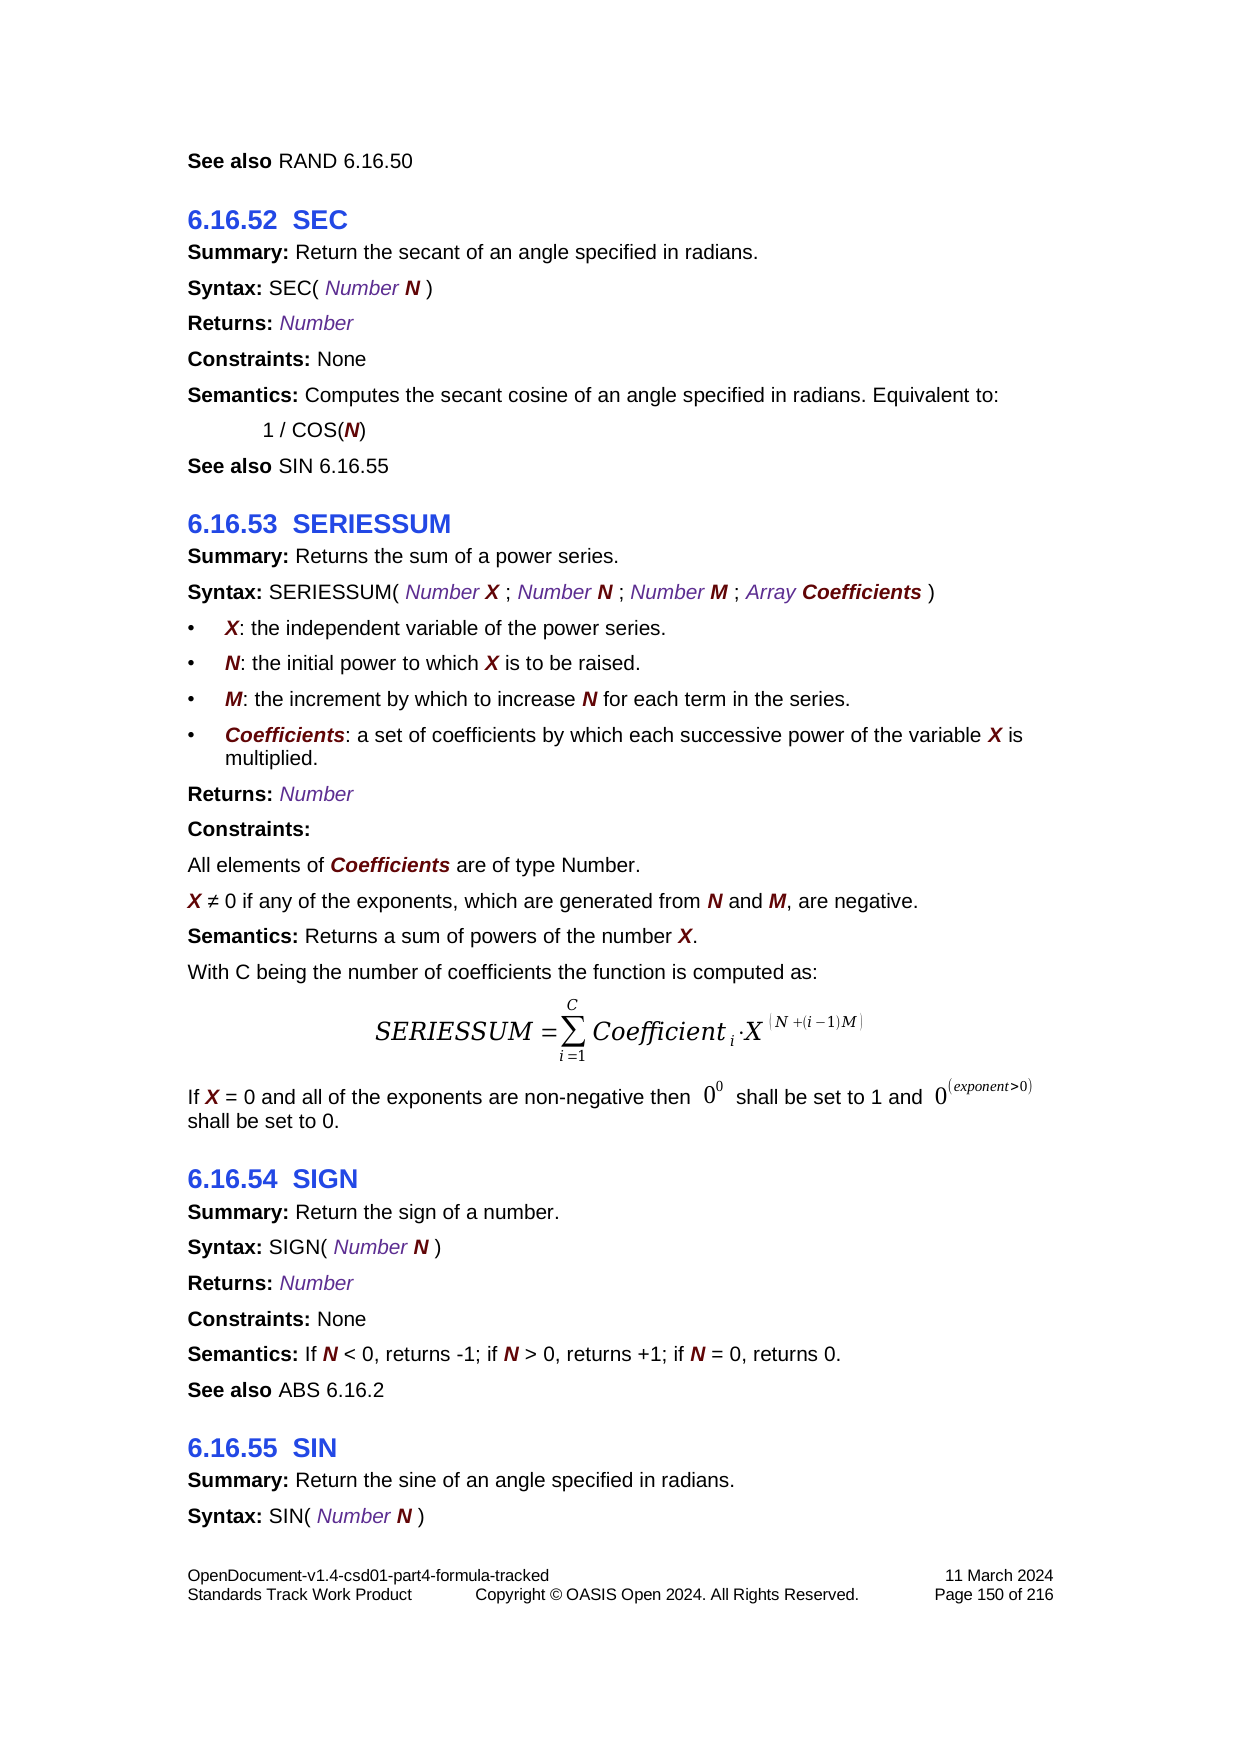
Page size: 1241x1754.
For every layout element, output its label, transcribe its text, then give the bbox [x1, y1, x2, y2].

text See also SIN 6.16.55 [187, 454, 1053, 478]
text With C being the number of coefficients the function is computed as: [187, 960, 1053, 984]
text Syntax: SEC( Number N ) [187, 276, 1053, 300]
list Coefficients: a set of coefficients by which each successive power of the variable X is multiplied. [187, 723, 1053, 770]
list M: the increment by which to increase N for each term in the series. [187, 687, 1053, 711]
text Syntax: SIN( Number N ) [187, 1504, 1053, 1528]
list X: the independent variable of the power series. [187, 616, 1053, 640]
text Returns: Number [187, 1271, 1053, 1295]
subtitle SIN [187, 1433, 1053, 1463]
text Summary: Return the sine of an angle specified in radians. [187, 1469, 1053, 1492]
text See also ABS 6.16.2 [187, 1378, 1053, 1402]
subtitle SERIESSUM [187, 509, 1053, 539]
list N: the initial power to which X is to be raised. [187, 652, 1053, 675]
text X ≠ 0 if any of the exponents, which are generated from N and M, are negative. [187, 889, 1053, 913]
text Returns: Number [187, 312, 1053, 335]
text Constraints: None [187, 347, 1053, 371]
text Constraints: None [187, 1307, 1053, 1331]
text Semantics: Returns a sum of powers of the number X. [187, 925, 1053, 948]
text Syntax: SERIESSUM( Number X ; Number N ; Number M ; Array Coefficients ) [187, 581, 1053, 604]
text Constraints: [187, 818, 1053, 841]
text Syntax: SIGN( Number N ) [187, 1236, 1053, 1259]
text Summary: Return the sign of a number. [187, 1200, 1053, 1224]
text Semantics: Computes the secant cosine of an angle specified in radians. Equivalent to: [187, 383, 1053, 407]
text Summary: Returns the sum of a power series. [187, 545, 1053, 568]
text Returns: Number [187, 782, 1053, 806]
text Summary: Return the secant of an angle specified in radians. [187, 241, 1053, 264]
text See also RAND 6.16.50 [187, 150, 1053, 173]
text Semantics: If N < 0, returns -1; if N > 0, returns +1; if N = 0, returns 0. [187, 1343, 1053, 1366]
text If X = 0 and all of the exponents are non-negative then shall be set to 1 and shall be set to 0. [187, 1077, 1053, 1133]
subtitle SIGN [187, 1164, 1053, 1194]
text 1 / COS(N) [187, 419, 1053, 442]
subtitle SEC [187, 204, 1053, 234]
text All elements of Coefficients are of type Number. [187, 853, 1053, 877]
